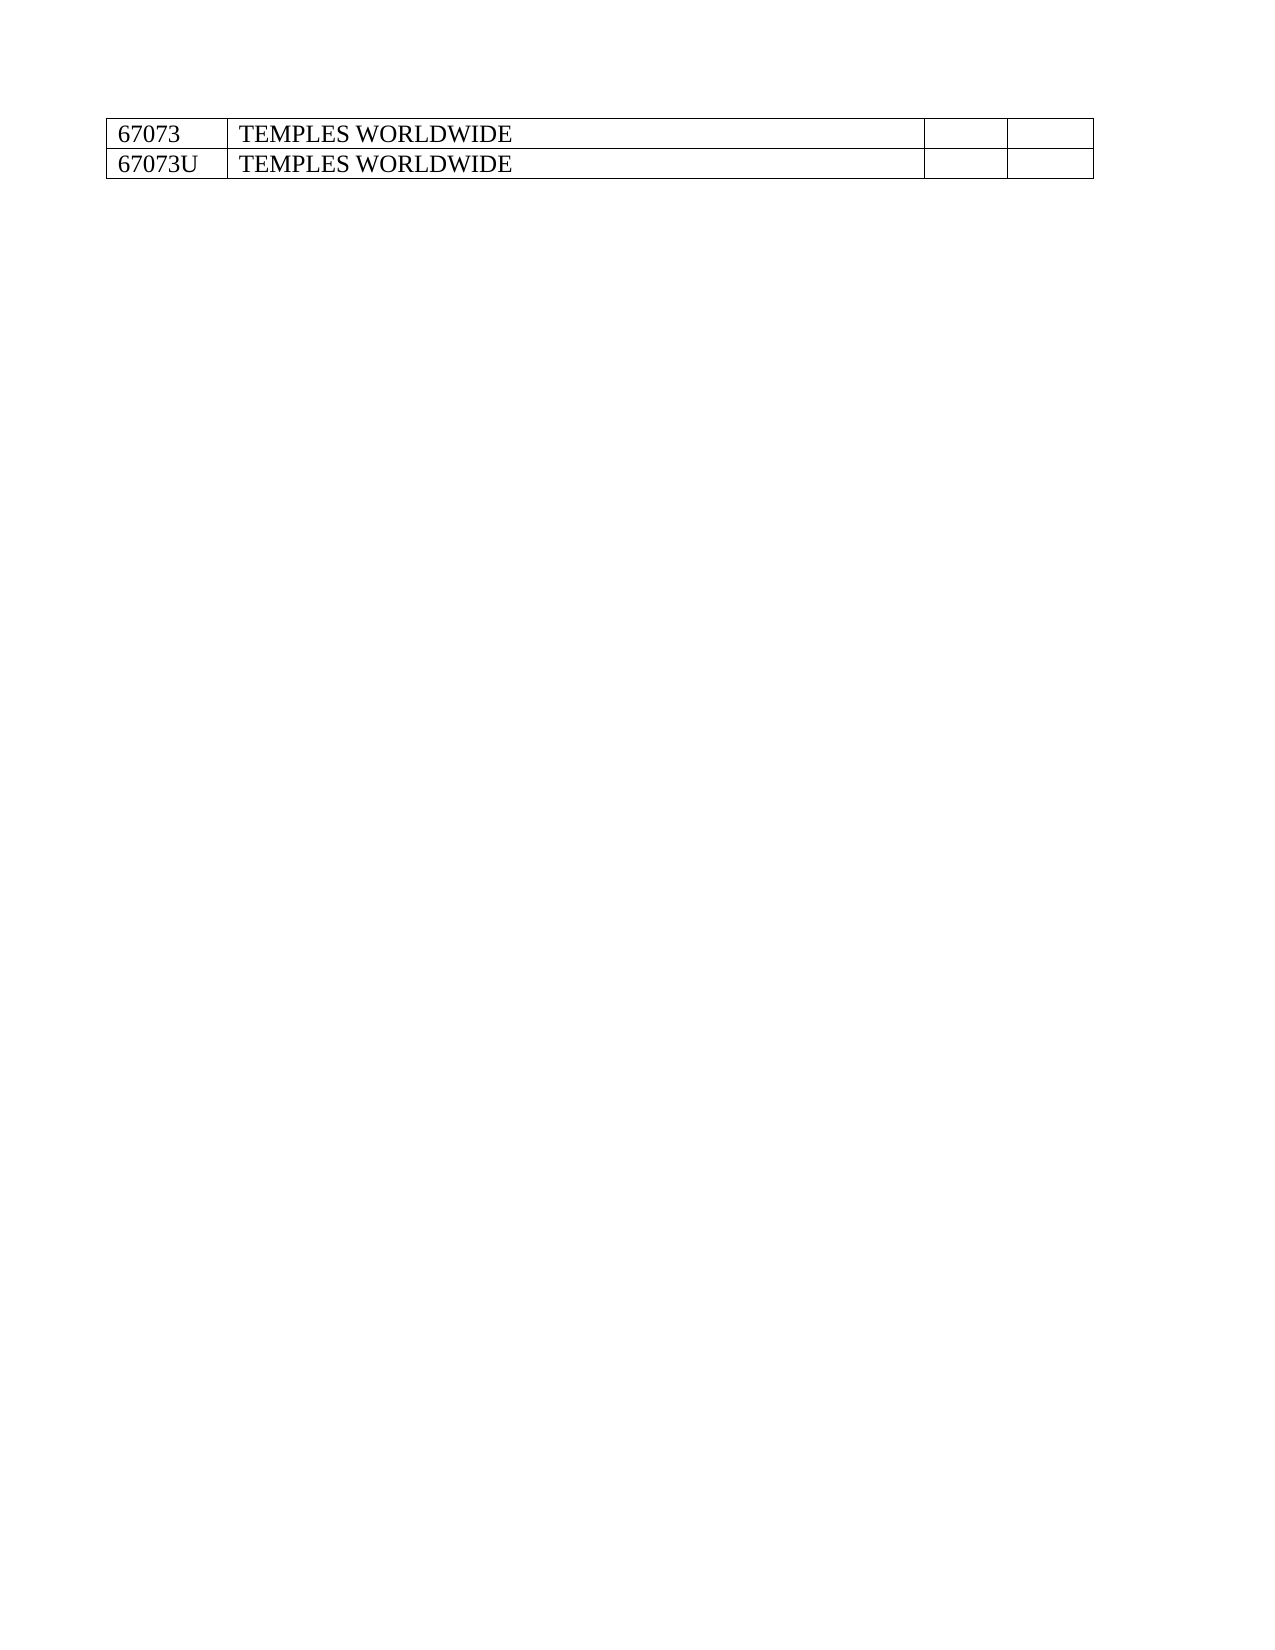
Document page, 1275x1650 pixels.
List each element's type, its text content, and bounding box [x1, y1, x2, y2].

table_cell [925, 119, 1007, 148]
table_cell [1008, 149, 1093, 178]
table_cell [925, 149, 1007, 178]
table_cell 67073 [107, 119, 227, 148]
table_cell [1008, 119, 1093, 148]
table_cell TEMPLES WORLDWIDE [228, 119, 924, 148]
table_cell 67073U [107, 149, 227, 178]
table_cell TEMPLES WORLDWIDE [228, 149, 924, 178]
